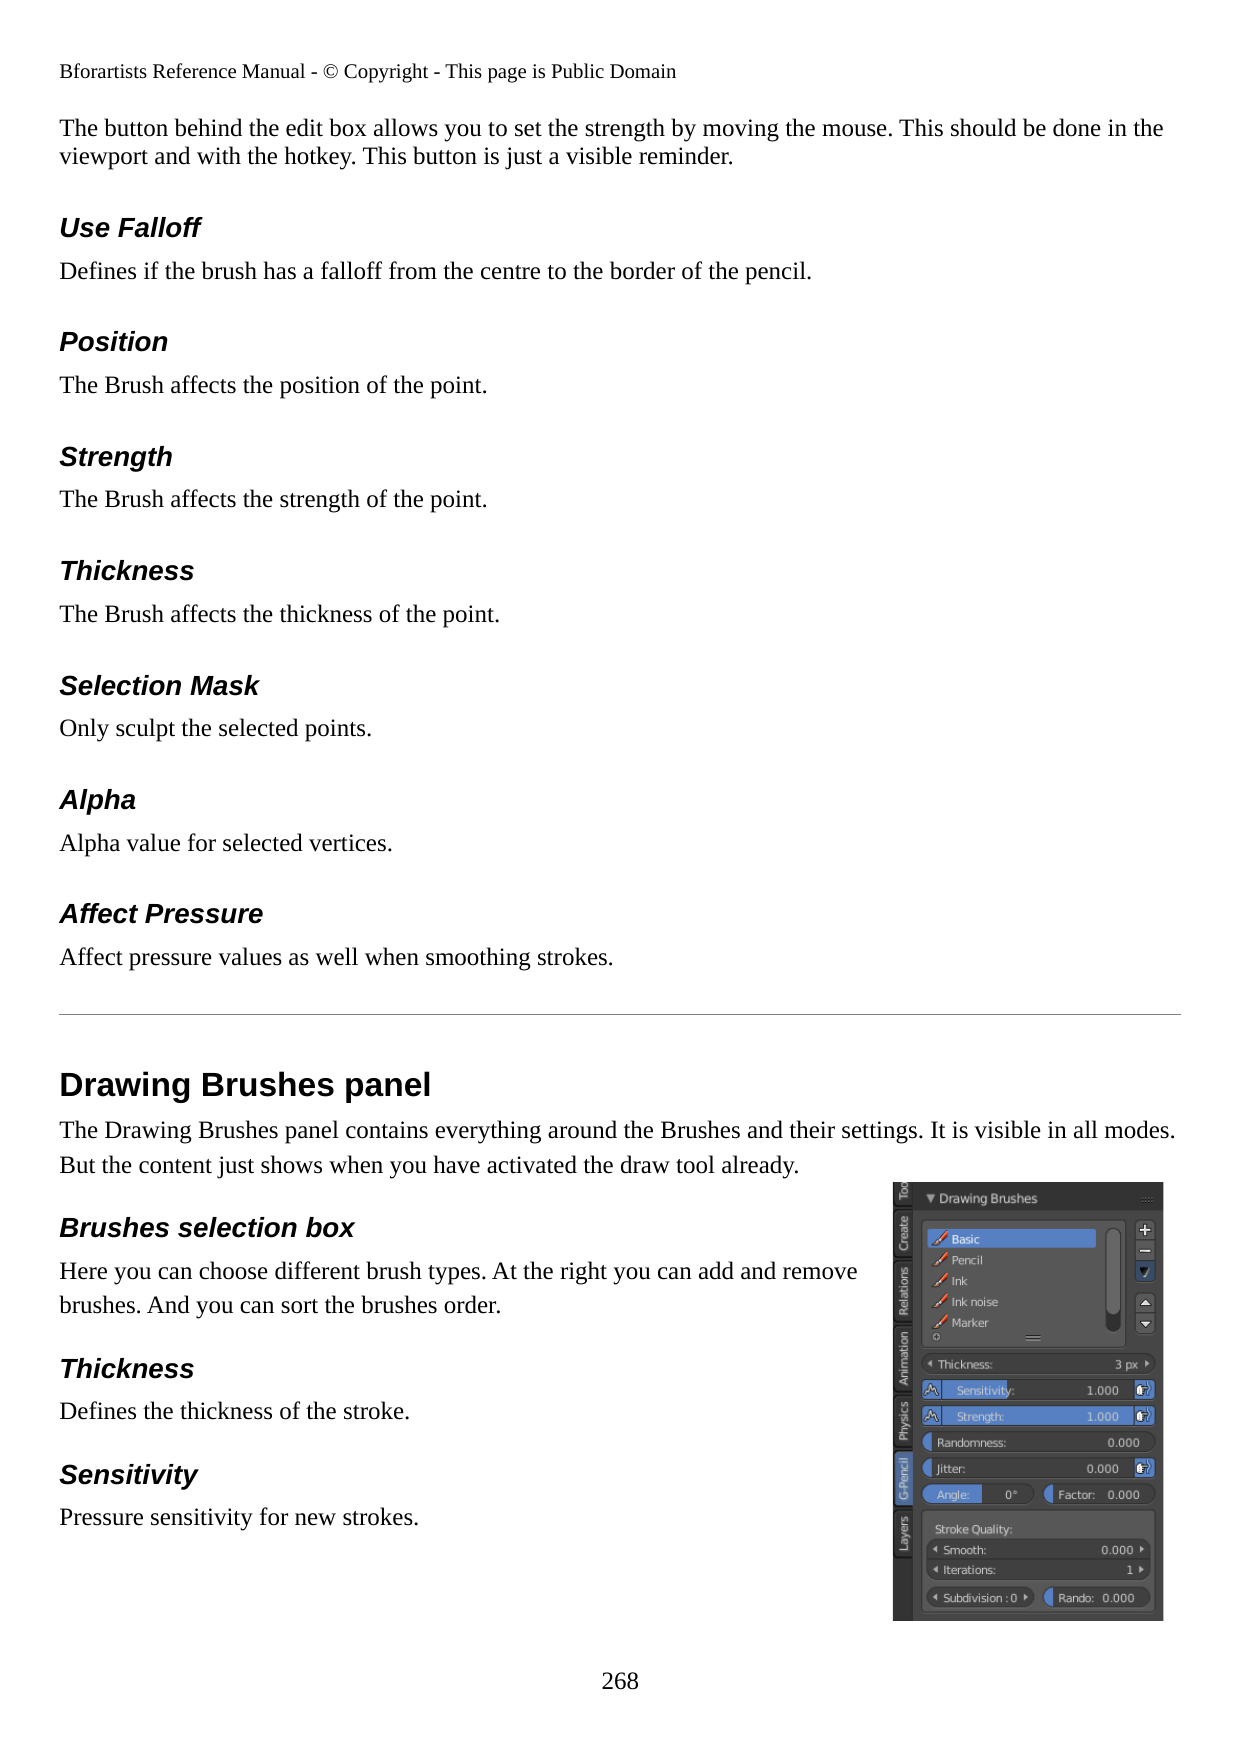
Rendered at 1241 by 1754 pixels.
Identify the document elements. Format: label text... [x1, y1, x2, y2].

subtitle Sensitivity [59, 1458, 892, 1490]
text Alpha value for selected vertices. [59, 828, 1181, 856]
subtitle Strength [59, 440, 1181, 472]
subtitle Affect Pressure [59, 898, 1181, 929]
subtitle [1164, 1458, 1181, 1490]
text Defines the thickness of the stroke. [59, 1396, 892, 1425]
subtitle Position [59, 326, 1181, 358]
subtitle Alpha [59, 783, 1181, 815]
subtitle [1164, 1352, 1181, 1384]
text The Brush affects the strength of the point. [59, 484, 1181, 513]
text Pressure sensitivity for new strokes. [59, 1502, 892, 1531]
text Defines if the brush has a falloff from the centre to the border of the pencil. [59, 256, 1181, 284]
subtitle Drawing Brushes panel [59, 1064, 1181, 1103]
subtitle Thickness [59, 1352, 892, 1384]
text The Brush affects the position of the point. [59, 370, 1181, 399]
subtitle [1164, 1212, 1181, 1243]
text Here you can choose different brush types. At the right you can add and remove brushes. And you can sort the brushes order. [59, 1256, 892, 1319]
subtitle Use Falloff [59, 211, 1181, 243]
subtitle Brushes selection box [59, 1212, 892, 1243]
subtitle Selection Mask [59, 669, 1181, 701]
text The button behind the edit box allows you to set the strength by moving the mouse. This should be done in the viewport and with the hotkey. This button is just a visible reminder. [59, 113, 1181, 170]
text The Drawing Brushes panel contains everything around the Brushes and their settings. It is visible in all modes. But the content just shows when you have activated the draw tool already. [59, 1116, 1181, 1179]
text Affect pressure values as well when smoothing strokes. [59, 942, 1181, 971]
subtitle Thickness [59, 554, 1181, 586]
text Only sculpt the selected points. [59, 713, 1181, 742]
picture [892, 1182, 1164, 1621]
text The Brush affects the thickness of the point. [59, 599, 1181, 628]
